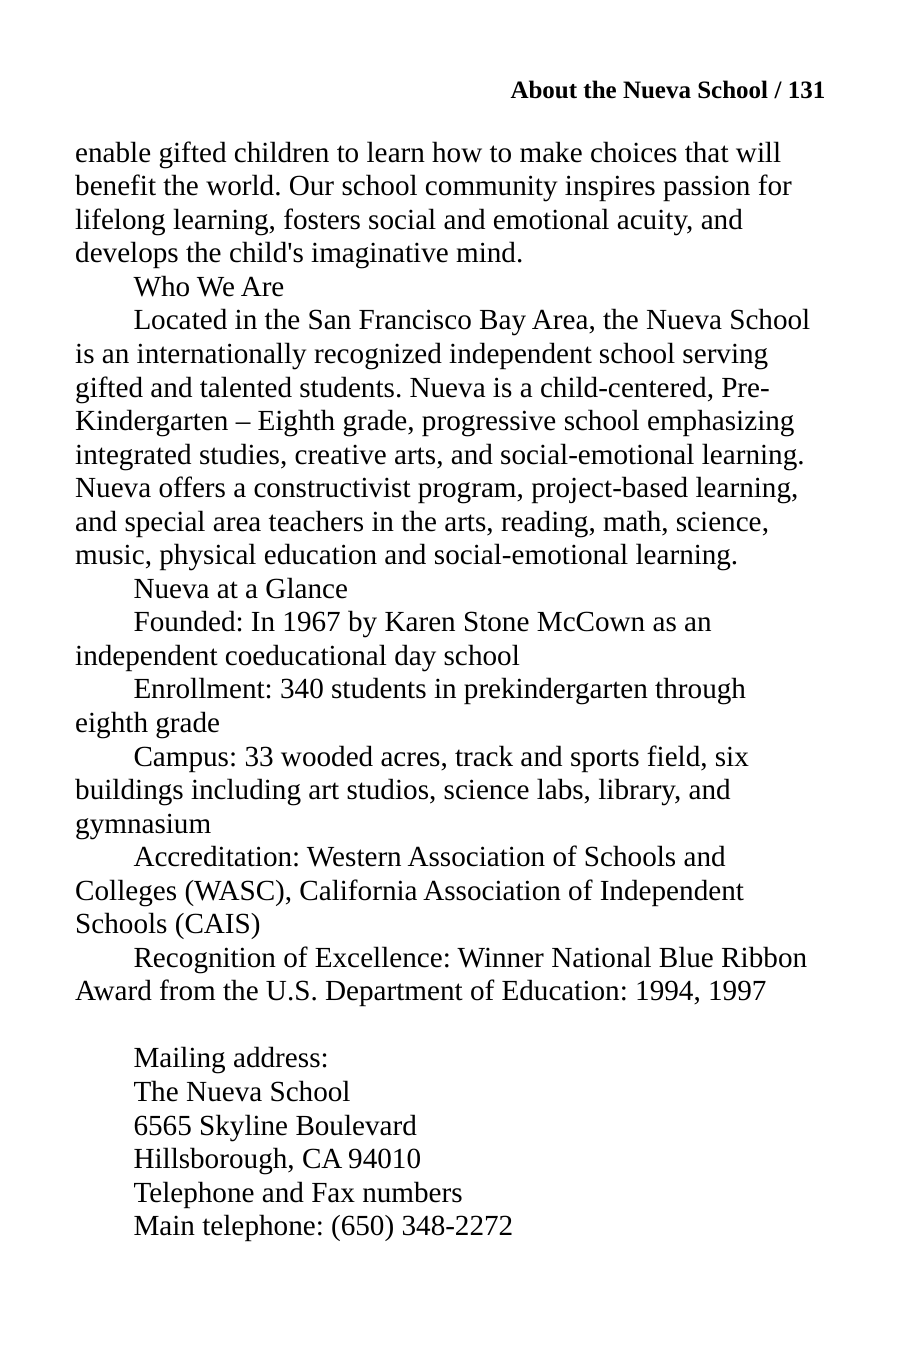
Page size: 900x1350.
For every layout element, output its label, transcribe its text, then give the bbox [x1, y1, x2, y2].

text Founded: In 1967 by Karen Stone McCown as an independent coeducational day school [75, 604, 825, 672]
text Campus: 33 wooded acres, track and sports field, six buildings including art studios, science labs, library, and gymnasium [75, 739, 825, 839]
text Nueva at a Glance [75, 571, 825, 604]
text The Nueva School [75, 1074, 825, 1108]
text Recognition of Excellence: Winner National Blue Ribbon Award from the U.S. Department of Education: 1994, 1997 [75, 940, 825, 1007]
text 6565 Skyline Boulevard [75, 1108, 825, 1141]
text Mailing address: [75, 1041, 825, 1074]
text Enrollment: 340 students in prekindergarten through eighth grade [75, 672, 825, 739]
text Telephone and Fax numbers [75, 1175, 825, 1208]
text Accreditation: Western Association of Schools and Colleges (WASC), California Association of Independent Schools (CAIS) [75, 839, 825, 940]
text Hillsborough, CA 94010 [75, 1141, 825, 1175]
text Located in the San Francisco Bay Area, the Nueva School is an internationally recognized independent school serving gifted and talented students. Nueva is a child-centered, Pre-Kindergarten – Eighth grade, progressive school emphasizing integrated studies, creative arts, and social-emotional learning. Nueva offers a constructivist program, project-based learning, and special area teachers in the arts, reading, math, science, music, physical education and social-emotional learning. [75, 303, 825, 571]
text Main telephone: (650) 348-2272 [75, 1208, 825, 1242]
text Who We Are [75, 269, 825, 303]
text enable gifted children to learn how to make choices that will benefit the world. Our school community inspires passion for lifelong learning, fosters social and emotional acuity, and develops the child's imaginative mind. [75, 135, 825, 269]
